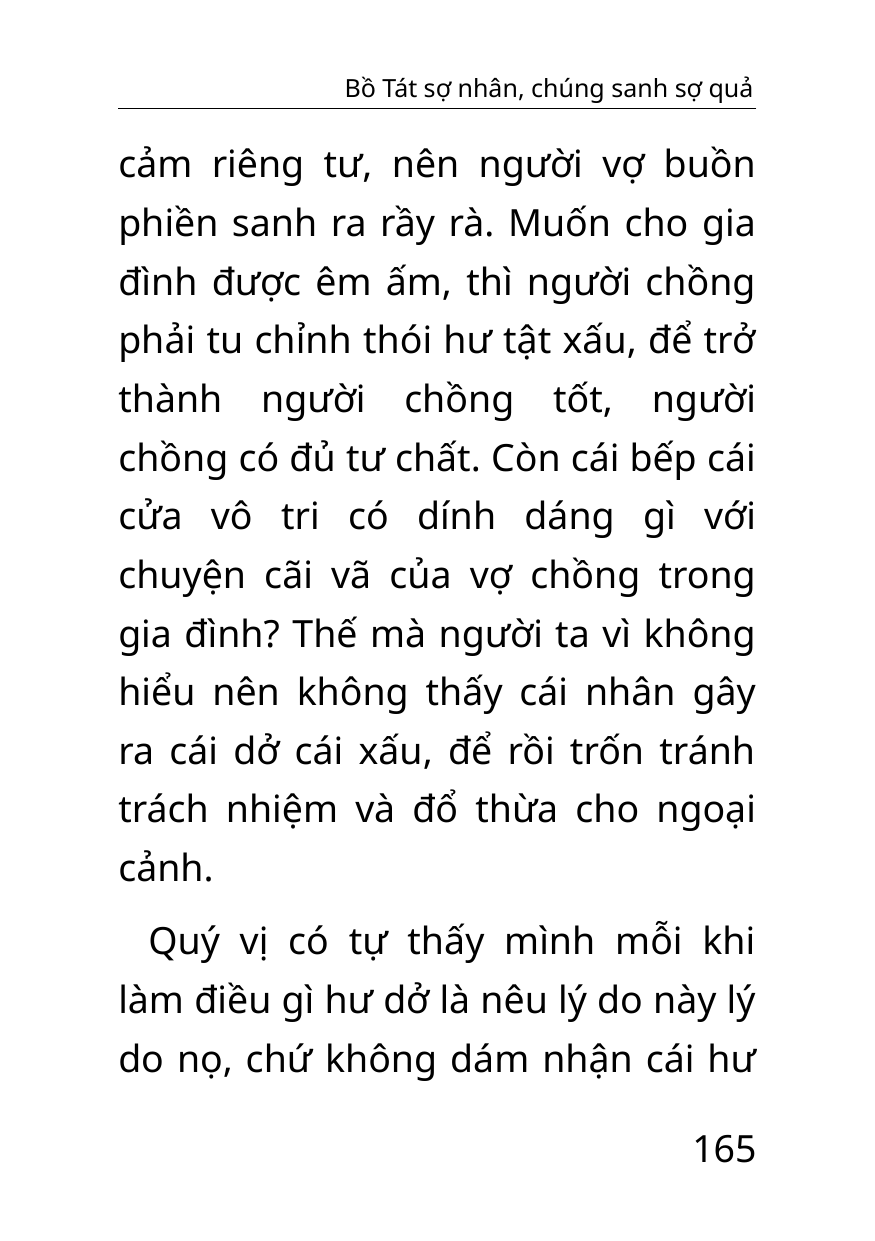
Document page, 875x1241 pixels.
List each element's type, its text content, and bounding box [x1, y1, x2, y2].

text Quý vị có tự thấy mình mỗi khi làm điều gì hư dở là nêu lý do này lý do nọ, chứ không dám nhận cái hư [118, 915, 756, 1083]
text cảm riêng tư, nên người vợ buồn phiền sanh ra rầy rà. Muốn cho gia đình được êm ấm, thì người chồng phải tu chỉnh thói hư tật xấu, để trở thành người chồng tốt, người chồng có đủ tư chất. Còn cái bếp cái cửa vô tri có dính dáng gì với chuyện cãi vã của vợ chồng trong gia đình? Thế mà người ta vì không hiểu nên không thấy cái nhân gây ra cái dở cái xấu, để rồi trốn tránh trách nhiệm và đổ thừa cho ngoại cảnh. [118, 138, 756, 892]
